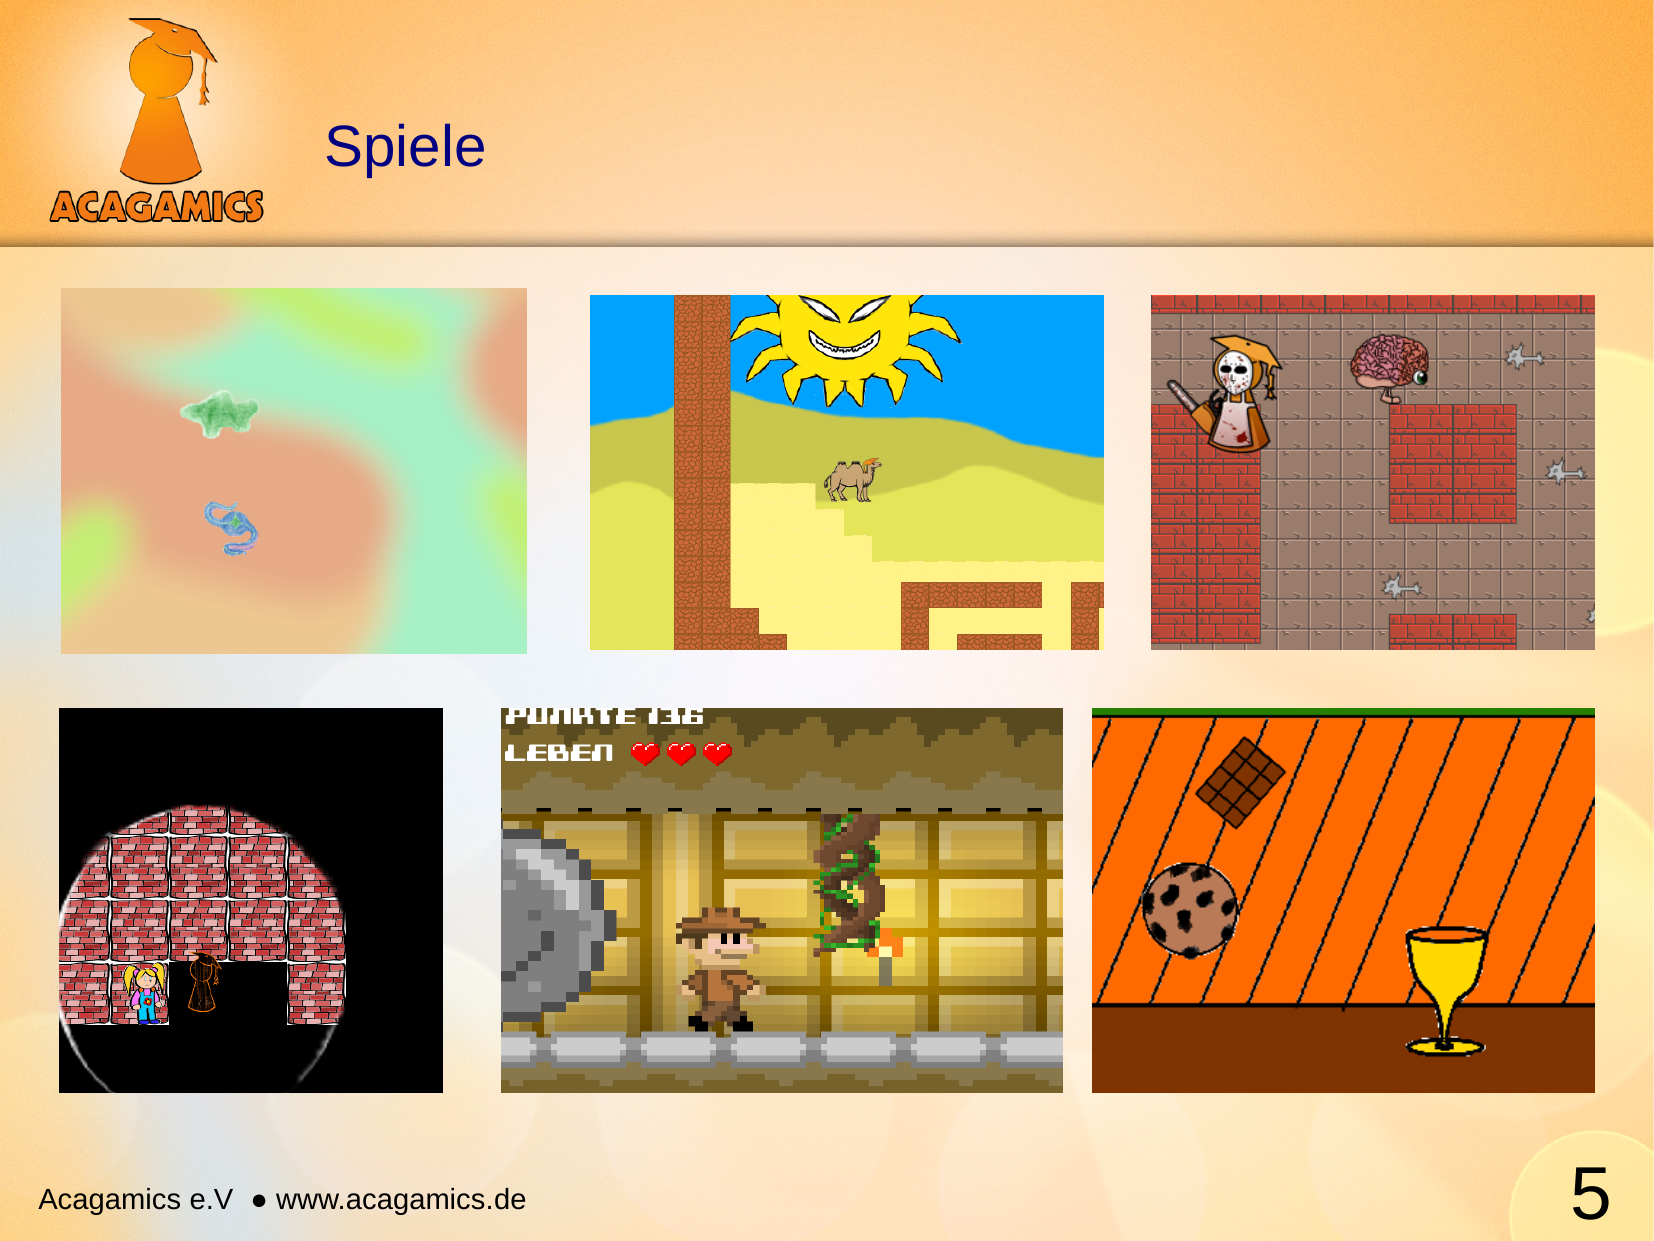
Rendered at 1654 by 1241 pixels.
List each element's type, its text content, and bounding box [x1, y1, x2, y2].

title Spiele [324, 76, 1571, 216]
picture [0, 0, 1654, 1241]
